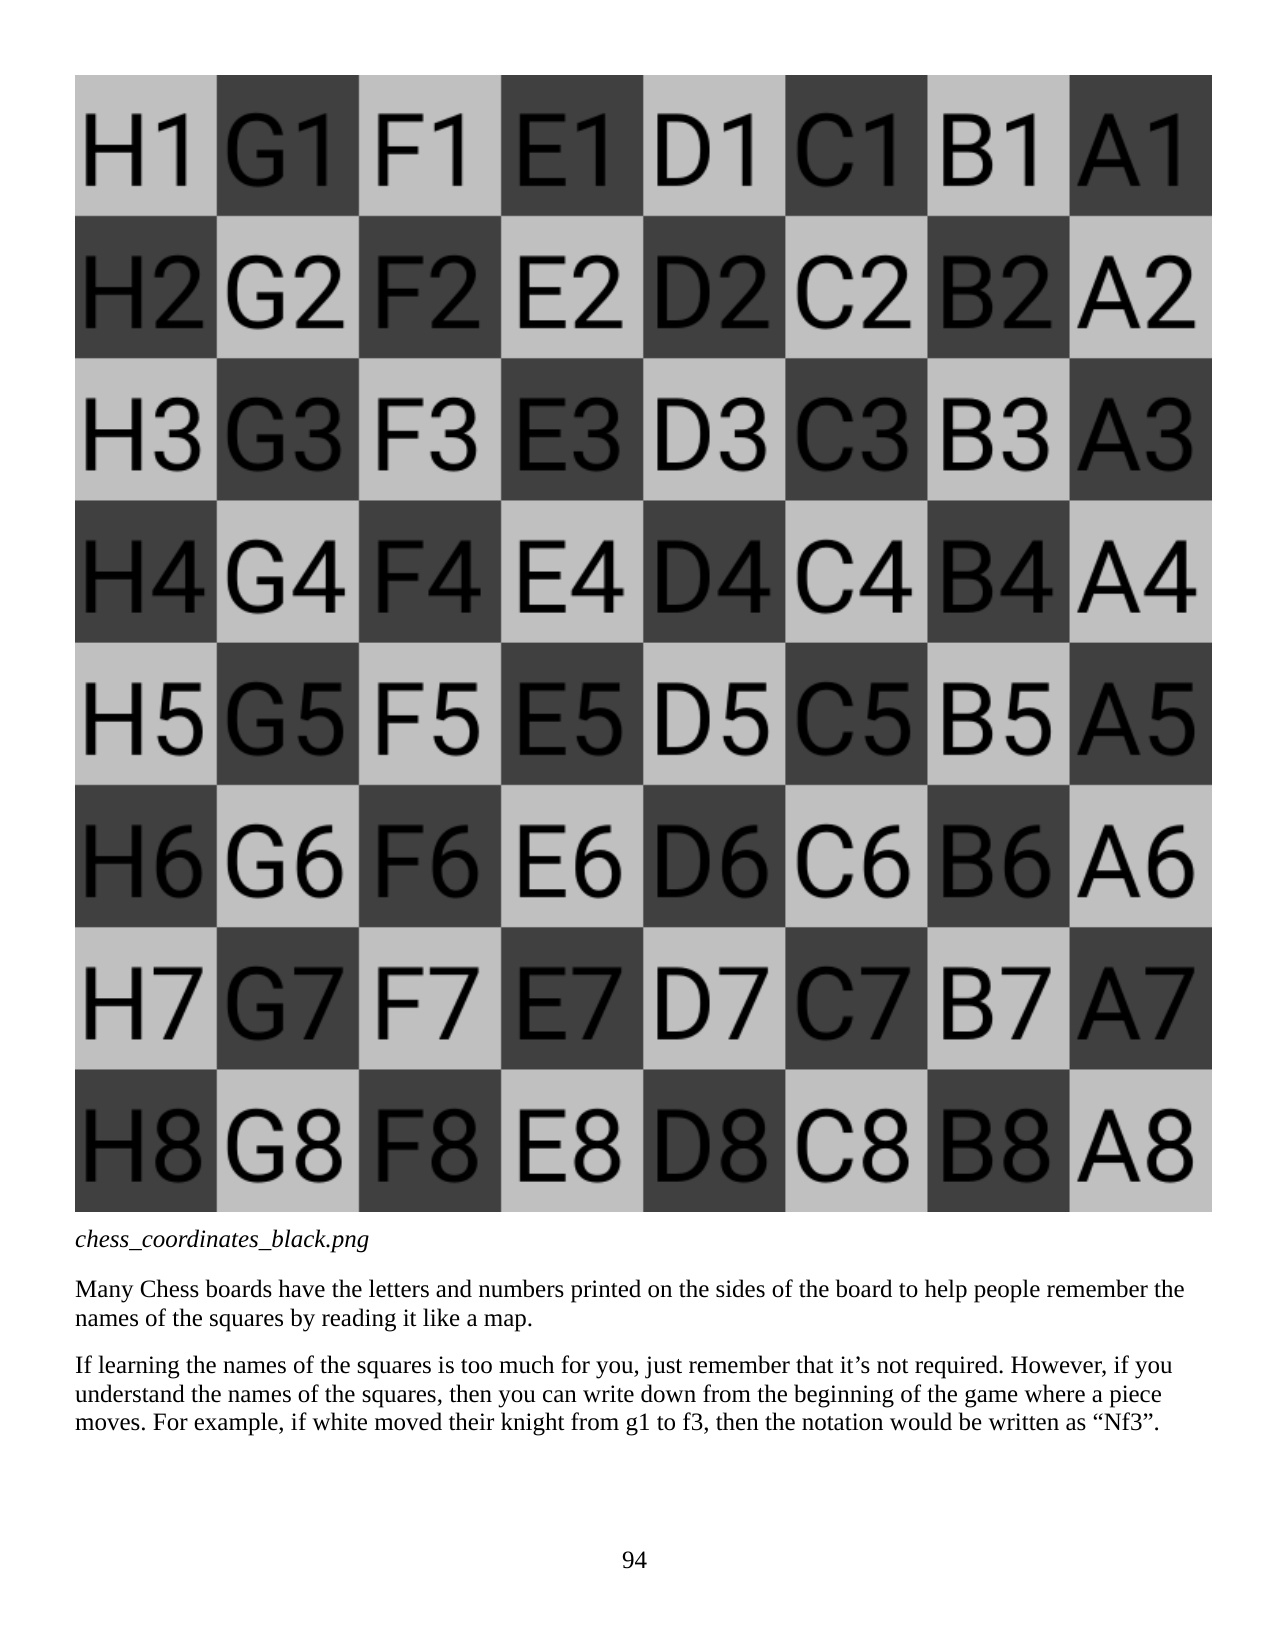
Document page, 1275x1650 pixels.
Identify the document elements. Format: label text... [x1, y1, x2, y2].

text chess_coordinates_black.png [75, 1224, 1200, 1253]
text If learning the names of the squares is too much for you, just remember that it’s not required. However, if you understand the names of the squares, then you can write down from the beginning of the game where a piece moves. For example, if white moved their knight from g1 to f3, then the notation would be written as “Nf3”. [75, 1350, 1200, 1436]
text Many Chess boards have the letters and numbers printed on the sides of the board to help people remember the names of the squares by reading it like a map. [75, 1274, 1200, 1332]
picture [75, 75, 1212, 1212]
